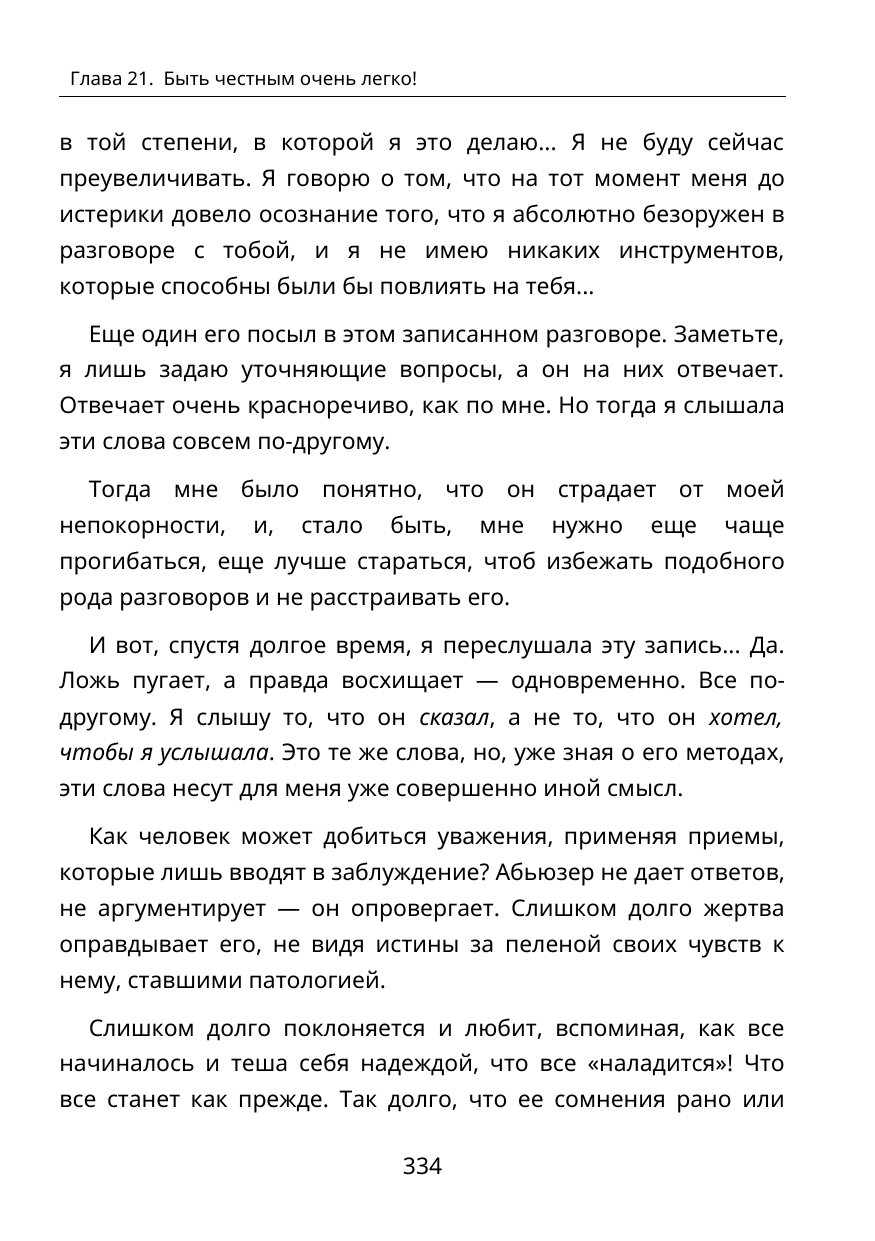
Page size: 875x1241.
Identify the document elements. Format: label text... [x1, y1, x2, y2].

text Слишком долго поклоняется и любит, вспоминая, как все начиналось и теша себя надеждой, что все «наладится»! Что все станет как прежде. Так долго, что ее сомнения рано или [59, 1011, 786, 1114]
text Как человек может добиться уважения, применяя приемы, которые лишь вводят в заблуждение? Абьюзер не дает ответов, не аргументирует — он опровергает. Слишком долго жертва оправдывает его, не видя истины за пеленой своих чувств к нему, ставшими патологией. [59, 820, 786, 995]
text Еще один его посыл в этом записанном разговоре. Заметьте, я лишь задаю уточняющие вопросы, а он на них отвечает. Отвечает очень красноречиво, как по мне. Но тогда я слышала эти слова совсем по-другому. [59, 317, 786, 457]
text в той степени, в которой я это делаю... Я не буду сейчас преувеличивать. Я говорю о том, что на тот момент меня до истерики довело осознание того, что я абсолютно безоружен в разговоре с тобой, и я не имею никаких инструментов, которые способны были бы повлиять на тебя... [59, 126, 786, 301]
text Тогда мне было понятно, что он страдает от моей непокорности, и, стало быть, мне нужно еще чаще прогибаться, еще лучше стараться, чтоб избежать подобного рода разговоров и не расстраивать его. [59, 473, 786, 612]
text И вот, спустя долгое время, я переслушала эту запись... Да. Ложь пугает, а правда восхищает — одновременно. Все по-другому. Я слышу то, что он сказал, а не то, что он хотел, чтобы я услышала. Это те же слова, но, уже зная о его методах, эти слова несут для меня уже совершенно иной смысл. [59, 628, 786, 803]
